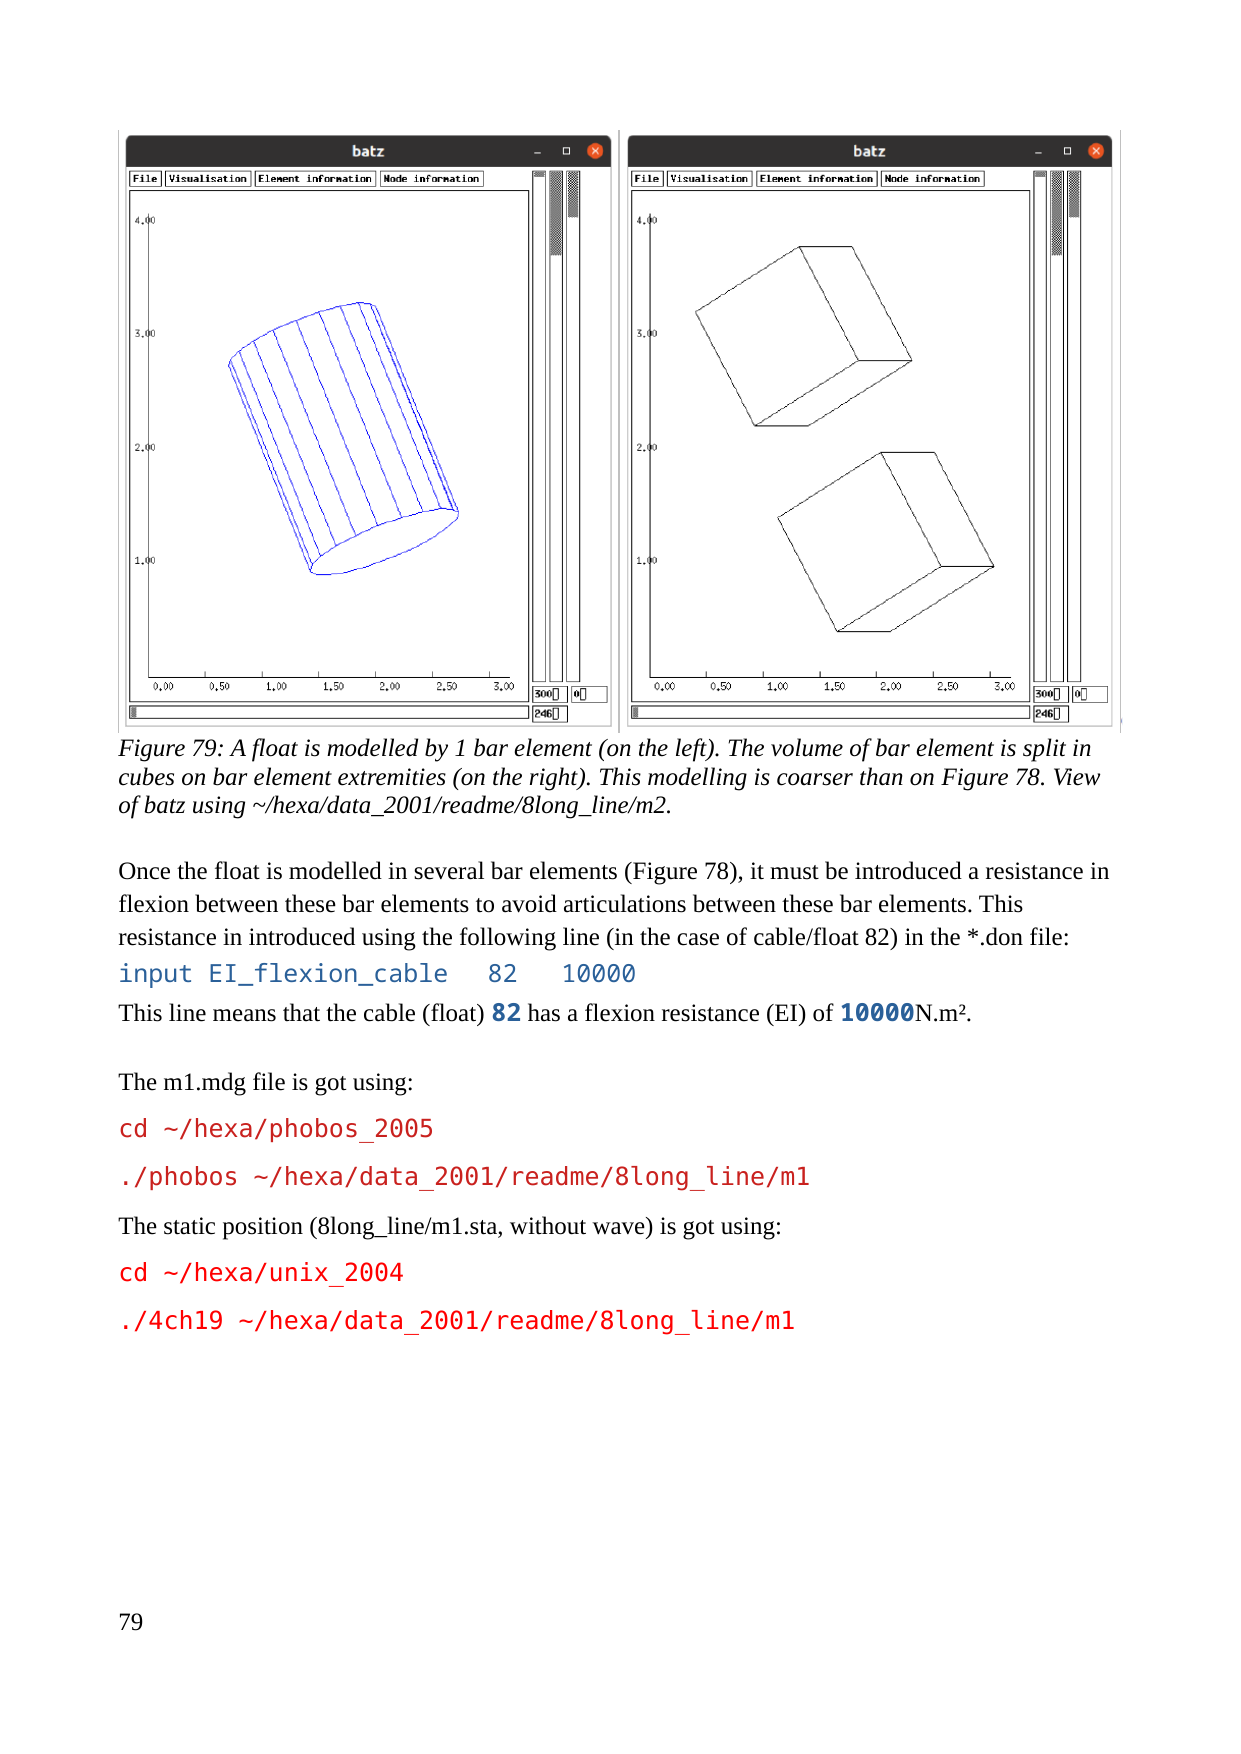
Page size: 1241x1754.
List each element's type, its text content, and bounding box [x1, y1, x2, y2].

text input EI_flexion_cable 82 10000 [118, 956, 1122, 989]
text ./phobos ~/hexa/data_2001/readme/8long_line/m1 [118, 1163, 1122, 1192]
text Figure 79: A float is modelled by 1 bar element (on the left). The volume of bar element is split in cubes on bar element extremities (on the right). This modelling is coarser than on Figure 78. View of batz using ~/hexa/data_2001/readme/8long_line/m2. [118, 733, 1122, 819]
text cd ~/hexa/unix_2004 [118, 1258, 1122, 1287]
picture [118, 130, 1123, 733]
text The m1.mdg file is got using: [118, 1067, 1122, 1096]
text Once the float is modelled in several bar elements (Figure 78), it must be introduced a resistance in flexion between these bar elements to avoid articulations between these bar elements. This resistance in introduced using the following line (in the case of cable/float 82) in the *.don file: [118, 856, 1122, 951]
text ./4ch19 ~/hexa/data_2001/readme/8long_line/m1 [118, 1306, 1122, 1336]
text This line means that the cable (float) 82 has a flexion resistance (EI) of 10000N.m². [118, 995, 1122, 1029]
text cd ~/hexa/phobos_2005 [118, 1114, 1122, 1144]
text The static position (8long_line/m1.sta, without wave) is got using: [118, 1211, 1122, 1239]
